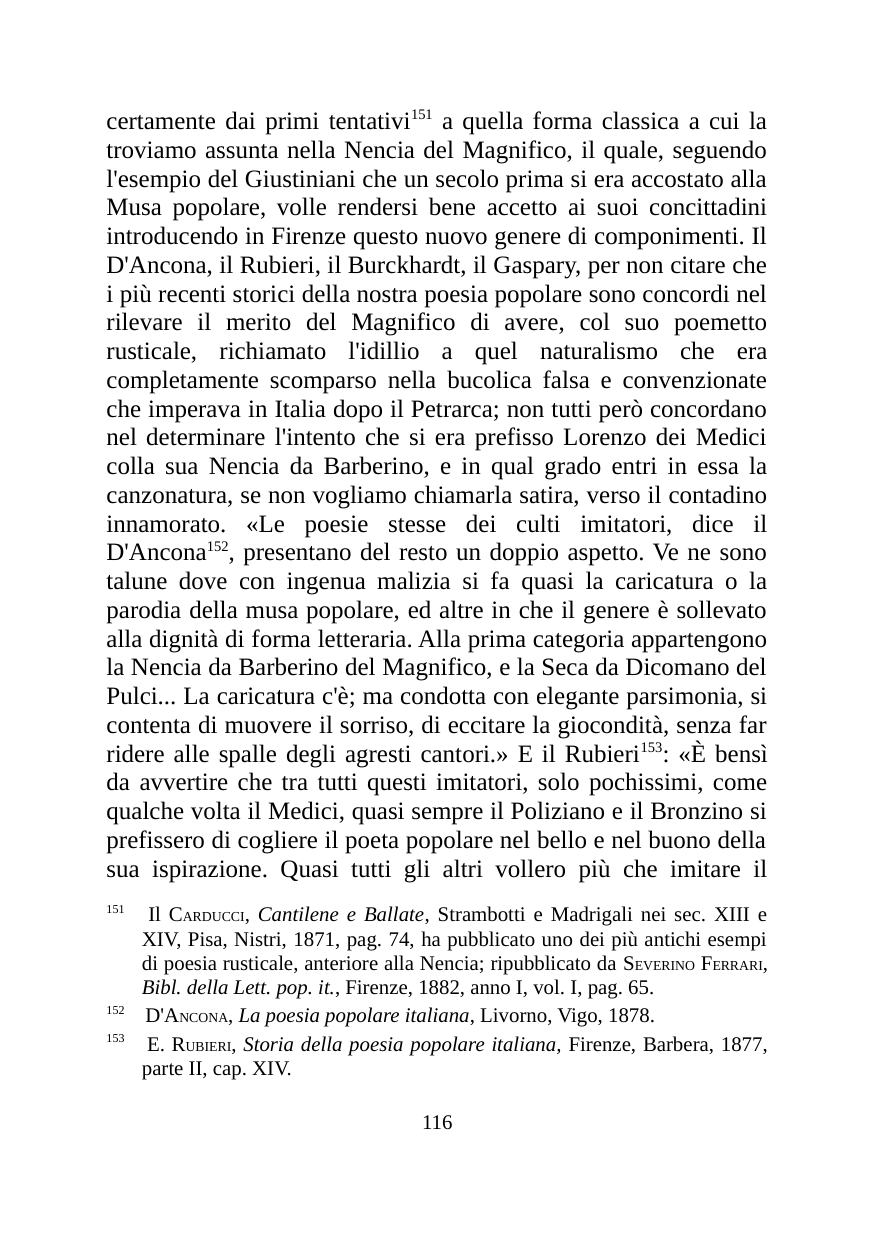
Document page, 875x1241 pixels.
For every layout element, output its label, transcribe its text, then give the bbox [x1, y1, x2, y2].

text certamente dai primi tentativi a quella forma classica a cui la troviamo assunta nella Nencia del Magnifico, il quale, seguendo l'esempio del Giustiniani che un secolo prima si era accostato alla Musa popolare, volle rendersi bene accetto ai suoi concittadini introducendo in Firenze questo nuovo genere di componimenti. Il D'Ancona, il Rubieri, il Burckhardt, il Gaspary, per non citare che i più recenti storici della nostra poesia popolare sono concordi nel rilevare il merito del Magnifico di avere, col suo poemetto rusticale, richiamato l'idillio a quel naturalismo che era completamente scomparso nella bucolica falsa e convenzionate che imperava in Italia dopo il Petrarca; non tutti però concordano nel determinare l'intento che si era prefisso Lorenzo dei Medici colla sua Nencia da Barberino, e in qual grado entri in essa la canzonatura, se non vogliamo chiamarla satira, verso il contadino innamorato. «Le poesie stesse dei culti imitatori, dice il D'Ancona, presentano del resto un doppio aspetto. Ve ne sono talune dove con ingenua malizia si fa quasi la caricatura o la parodia della musa popolare, ed altre in che il genere è sollevato alla dignità di forma letteraria. Alla prima categoria appartengono la Nencia da Barberino del Magnifico, e la Seca da Dicomano del Pulci... La caricatura c'è; ma condotta con elegante parsimonia, si contenta di muovere il sorriso, di eccitare la giocondità, senza far ridere alle spalle degli agresti cantori.» E il Rubieri: «È bensì da avvertire che tra tutti questi imitatori, solo pochissimi, come qualche volta il Medici, quasi sempre il Poliziano e il Bronzino si prefissero di cogliere il poeta popolare nel bello e nel buono della sua ispirazione. Quasi tutti gli altri vollero più che imitare il [106, 106, 768, 882]
text D'Ancona, La poesia popolare italiana, Livorno, Vigo, 1878. [106, 999, 768, 1028]
text E. Rubieri, Storia della poesia popolare italiana, Firenze, Barbera, 1877, parte II, cap. XIV. [106, 1028, 768, 1080]
text Il Carducci, Cantilene e Ballate, Strambotti e Madrigali nei sec. XIII e XIV, Pisa, Nistri, 1871, pag. 74, ha pubblicato uno dei più antichi esempi di poesia rusticale, anteriore alla Nencia; ripubblicato da Severino Ferrari, Bibl. della Lett. pop. it., Firenze, 1882, anno I, vol. I, pag. 65. [106, 898, 768, 999]
